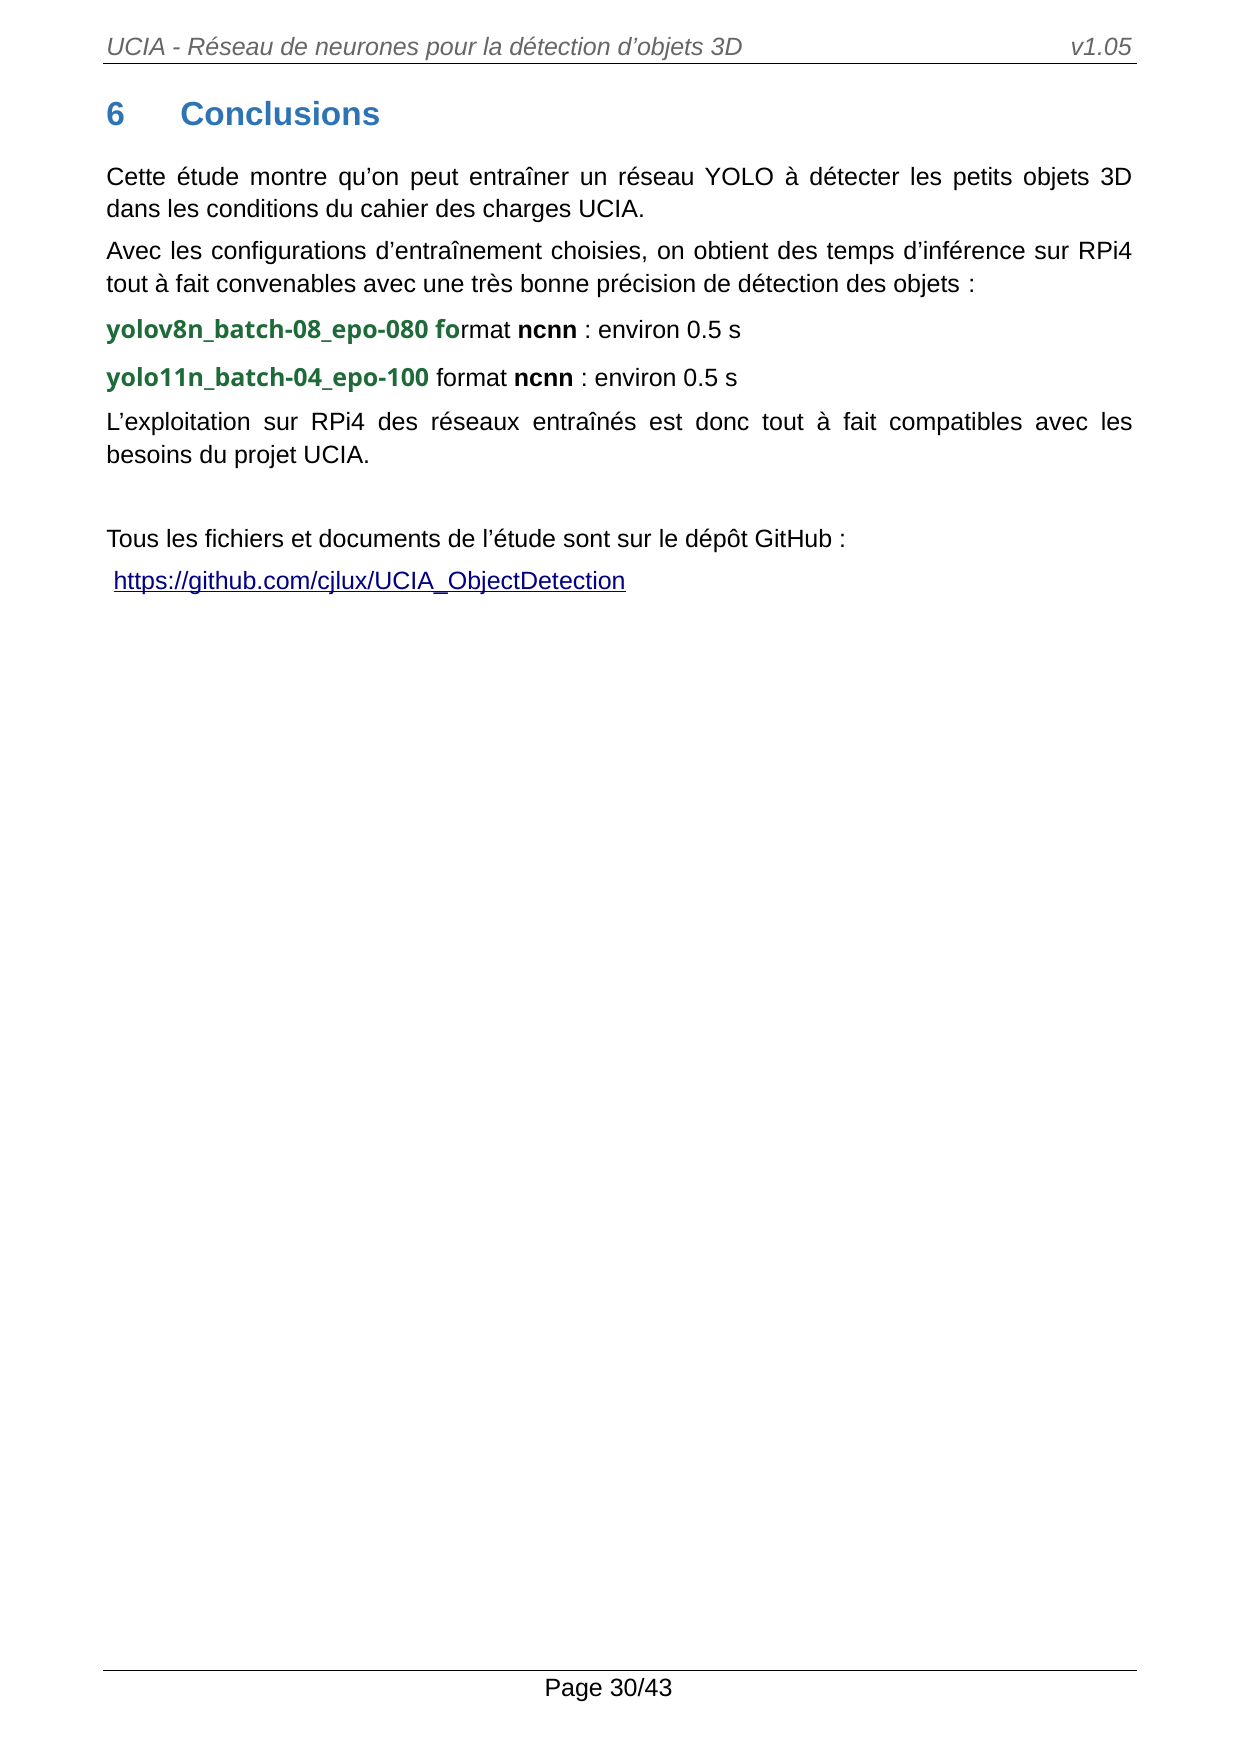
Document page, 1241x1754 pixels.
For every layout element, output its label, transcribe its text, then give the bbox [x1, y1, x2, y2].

text Avec les configurations d’entraînement choisies, on obtient des temps d’inférence sur RPi4 tout à fait convenables avec une très bonne précision de détection des objets : [106, 236, 1134, 298]
text L’exploitation sur RPi4 des réseaux entraînés est donc tout à fait compatibles avec les besoins du projet UCIA. [106, 407, 1134, 469]
text Cette étude montre qu’on peut entraîner un réseau YOLO à détecter les petits objets 3D dans les conditions du cahier des charges UCIA. [106, 161, 1134, 223]
text Tous les fichiers et documents de l’étude sont sur le dépôt GitHub : [106, 524, 1134, 553]
text yolo11n_batch-04_epo-100 format ncnn : environ 0.5 s [106, 359, 1134, 393]
text yolov8n_batch-08_epo-080 format ncnn : environ 0.5 s [106, 311, 1134, 345]
subtitle Conclusions [106, 94, 1134, 132]
text https://github.com/cjlux/UCIA_ObjectDetection [106, 566, 1134, 595]
